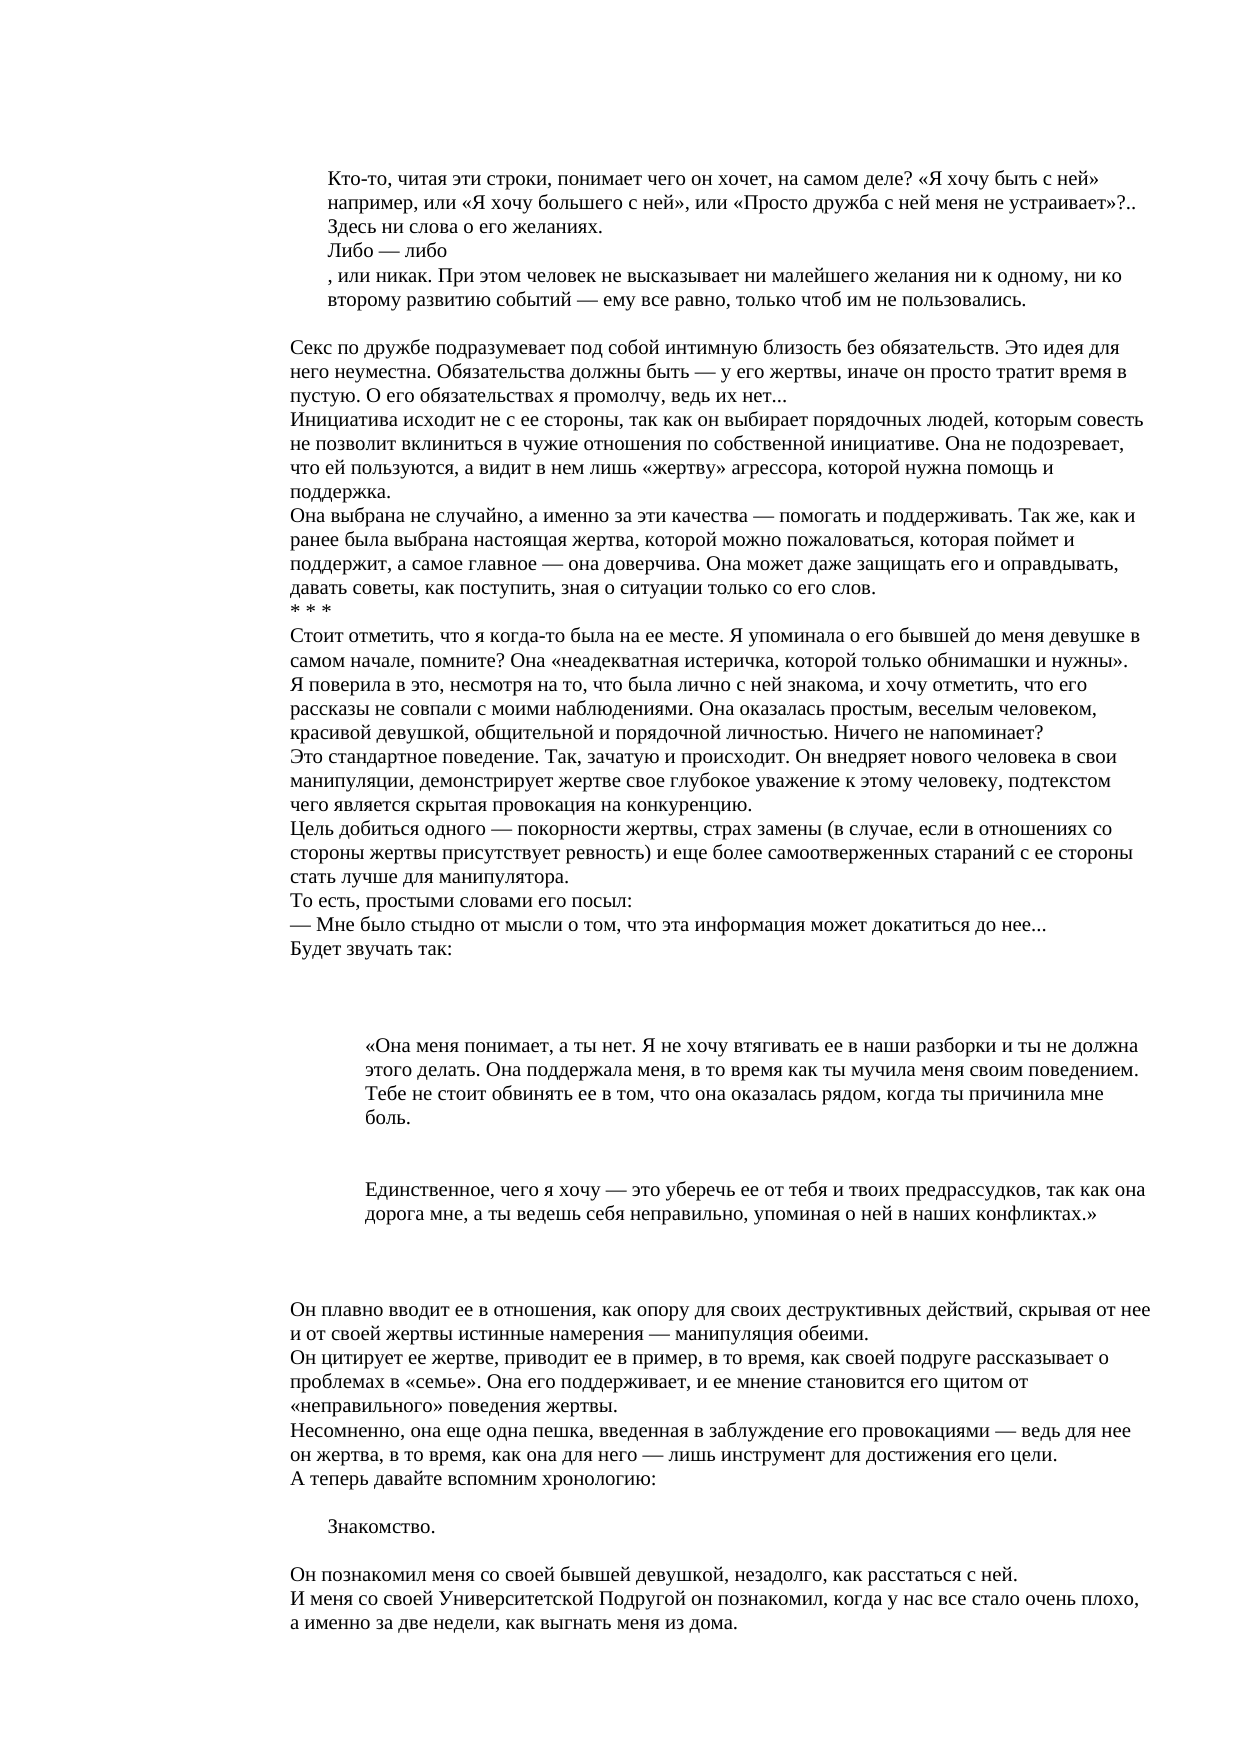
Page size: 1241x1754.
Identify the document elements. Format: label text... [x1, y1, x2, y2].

text Кто-то, читая эти строки, понимает чего он хочет, на самом деле? «Я хочу быть с ней» например, или «Я хочу большего с ней», или «Просто дружба с ней меня не устраивает»?.. Здесь ни слова о его желаниях. [327, 166, 1152, 238]
text Стоит отметить, что я когда-то была на ее месте. Я упоминала о его бывшей до меня девушке в самом начале, помните? Она «неадекватная истеричка, которой только обнимашки и нужны». [290, 623, 1152, 672]
text Она выбрана не случайно, а именно за эти качества — помогать и поддерживать. Так же, как и ранее была выбрана настоящая жертва, которой можно пожаловаться, которая поймет и поддержит, а самое главное — она доверчива. Она может даже защищать его и оправдывать, давать советы, как поступить, зная о ситуации только со его слов. [290, 503, 1152, 599]
text Цель добиться одного — покорности жертвы, страх замены (в случае, если в отношениях со стороны жертвы присутствует ревность) и еще более самоотверженных стараний с ее стороны стать лучше для манипулятора. [290, 816, 1152, 888]
text Инициатива исходит не с ее стороны, так как он выбирает порядочных людей, которым совесть не позволит вклиниться в чужие отношения по собственной инициативе. Она не подозревает, что ей пользуются, а видит в нем лишь «жертву» агрессора, которой нужна помощь и поддержка. [290, 407, 1152, 503]
text Он познакомил меня со своей бывшей девушкой, незадолго, как расстаться с ней. [290, 1562, 1152, 1586]
text Он цитирует ее жертве, приводит ее в пример, в то время, как своей подруге рассказывает о проблемах в «семье». Она его поддерживает, и ее мнение становится его щитом от «неправильного» поведения жертвы. [290, 1345, 1152, 1417]
text И меня со своей Университетской Подругой он познакомил, когда у нас все стало очень плохо, а именно за две недели, как выгнать меня из дома. [290, 1586, 1152, 1634]
text Секс по дружбе подразумевает под собой интимную близость без обязательств. Это идея для него неуместна. Обязательства должны быть — у его жертвы, иначе он просто тратит время в пустую. О его обязательствах я промолчу, ведь их нет... [290, 335, 1152, 407]
text Будет звучать так: [290, 936, 1152, 960]
text — Мне было стыдно от мысли о том, что эта информация может докатиться до нее... [290, 912, 1152, 936]
text Несомненно, она еще одна пешка, введенная в заблуждение его провокациями — ведь для нее он жертва, в то время, как она для него — лишь инструмент для достижения его цели. [290, 1417, 1152, 1466]
text * * * [290, 599, 1152, 623]
text Это стандартное поведение. Так, зачатую и происходит. Он внедряет нового человека в свои манипуляции, демонстрирует жертве свое глубокое уважение к этому человеку, подтекстом чего является скрытая провокация на конкуренцию. [290, 744, 1152, 816]
text Он плавно вводит ее в отношения, как опору для своих деструктивных действий, скрывая от нее и от своей жертвы истинные намерения — манипуляция обеими. [290, 1297, 1152, 1345]
text А теперь давайте вспомним хронологию: [290, 1466, 1152, 1490]
text То есть, простыми словами его посыл: [290, 888, 1152, 912]
text , или никак. При этом человек не высказывает ни малейшего желания ни к одному, ни ко второму развитию событий — ему все равно, только чтоб им не пользовались. [327, 262, 1152, 311]
text Знакомство. [327, 1514, 1152, 1538]
text Я поверила в это, несмотря на то, что была лично с ней знакома, и хочу отметить, что его рассказы не совпали с моими наблюдениями. Она оказалась простым, веселым человеком, красивой девушкой, общительной и порядочной личностью. Ничего не напоминает? [290, 672, 1152, 744]
text «Она меня понимает, а ты нет. Я не хочу втягивать ее в наши разборки и ты не должна этого делать. Она поддержала меня, в то время как ты мучила меня своим поведением. Тебе не стоит обвинять ее в том, что она оказалась рядом, когда ты причинила мне боль. [365, 1032, 1152, 1129]
text Единственное, чего я хочу — это уберечь ее от тебя и твоих предрассудков, так как она дорога мне, а ты ведешь себя неправильно, упоминая о ней в наших конфликтах.» [365, 1177, 1152, 1225]
text Либо — либо [327, 238, 1152, 262]
